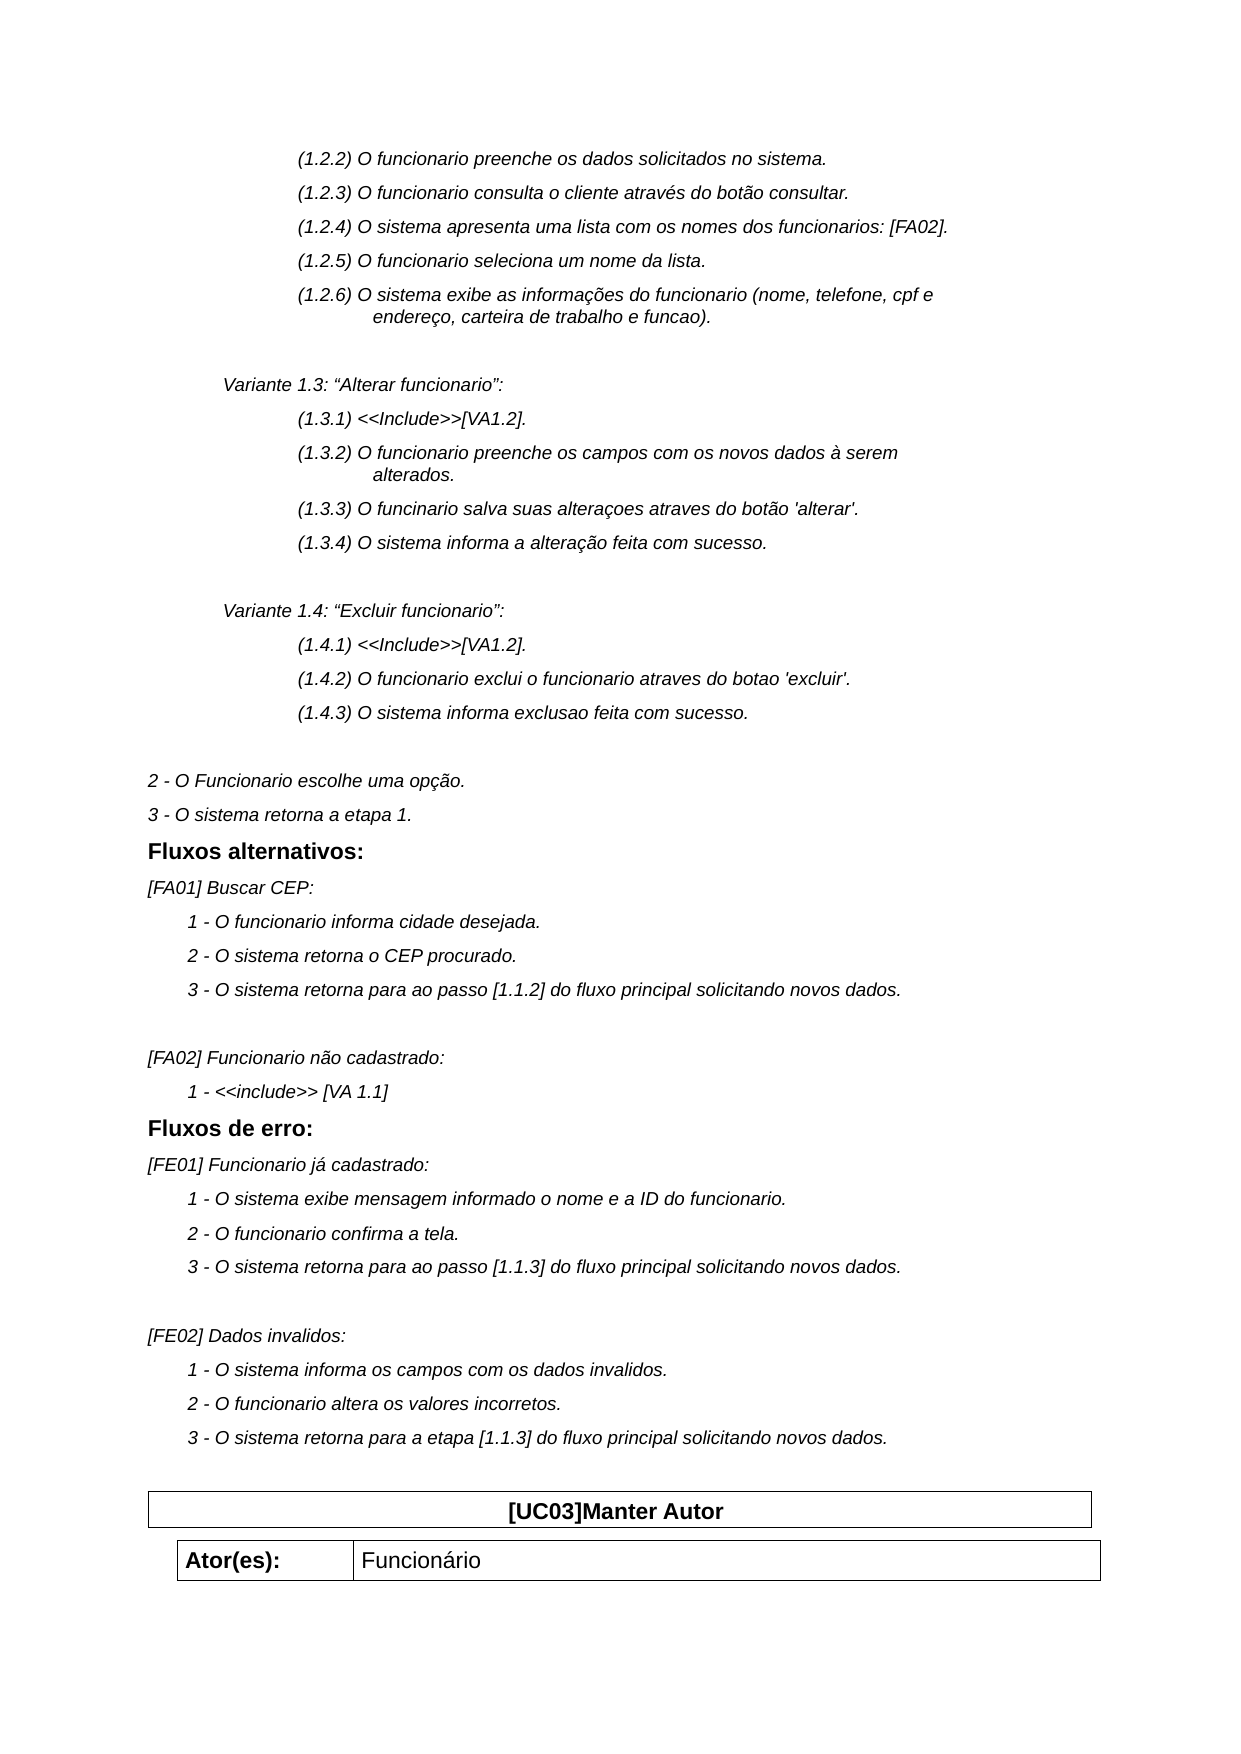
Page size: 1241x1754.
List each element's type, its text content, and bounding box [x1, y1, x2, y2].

text 2 - O sistema retorna o CEP procurado. [187, 945, 1092, 967]
text 3 - O sistema retorna para a etapa [1.1.3] do fluxo principal solicitando novos dados. [187, 1427, 1092, 1448]
text (1.4.1) <<Include>>[VA1.2]. [148, 634, 1092, 655]
text Fluxos alternativos: [148, 838, 1092, 864]
text (1.3.2) O funcionario preenche os campos com os novos dados à serem alterados. [148, 442, 1092, 485]
text [FA02] Funcionario não cadastrado: [148, 1047, 1092, 1069]
text (1.2.3) O funcionario consulta o cliente através do botão consultar. [148, 182, 1092, 203]
text [FE02] Dados invalidos: [148, 1324, 1092, 1346]
text 1 - O sistema exibe mensagem informado o nome e a ID do funcionario. [187, 1188, 1092, 1210]
text (1.2.2) O funcionario preenche os dados solicitados no sistema. [148, 148, 1092, 169]
text (1.2.6) O sistema exibe as informações do funcionario (nome, telefone, cpf e endereço, carteira de trabalho e funcao). [148, 284, 1092, 327]
text 1 - <<include>> [VA 1.1] [187, 1081, 1092, 1103]
text 3 - O sistema retorna para ao passo [1.1.3] do fluxo principal solicitando novos dados. [187, 1256, 1092, 1278]
text (1.4.2) O funcionario exclui o funcionario atraves do botao 'excluir'. [148, 668, 1092, 689]
text 2 - O Funcionario escolhe uma opção. [148, 770, 1092, 791]
table_header Funcionário [354, 1541, 1100, 1580]
text (1.2.5) O funcionario seleciona um nome da lista. [148, 250, 1092, 271]
text 2 - O funcionario altera os valores incorretos. [187, 1393, 1092, 1414]
text [UC03]Manter Autor [149, 1492, 1091, 1527]
text (1.3.1) <<Include>>[VA1.2]. [148, 408, 1092, 429]
text (1.3.4) O sistema informa a alteração feita com sucesso. [148, 531, 1092, 553]
text [FA01] Buscar CEP: [148, 877, 1092, 898]
text 3 - O sistema retorna a etapa 1. [148, 804, 1092, 826]
text Variante 1.4: “Excluir funcionario”: [148, 599, 1092, 621]
text Variante 1.3: “Alterar funcionario”: [148, 374, 1092, 395]
text Fluxos de erro: [148, 1115, 1092, 1142]
text 1 - O sistema informa os campos com os dados invalidos. [187, 1358, 1092, 1380]
text 3 - O sistema retorna para ao passo [1.1.2] do fluxo principal solicitando novos dados. [187, 979, 1092, 1001]
text 1 - O funcionario informa cidade desejada. [187, 911, 1092, 932]
text (1.3.3) O funcinario salva suas alteraçoes atraves do botão 'alterar'. [148, 497, 1092, 519]
text 2 - O funcionario confirma a tela. [187, 1222, 1092, 1244]
text [FE01] Funcionario já cadastrado: [148, 1154, 1092, 1176]
text (1.4.3) O sistema informa exclusao feita com sucesso. [148, 702, 1092, 723]
text (1.2.4) O sistema apresenta uma lista com os nomes dos funcionarios: [FA02]. [148, 216, 1092, 237]
table_header Ator(es): [178, 1541, 353, 1580]
